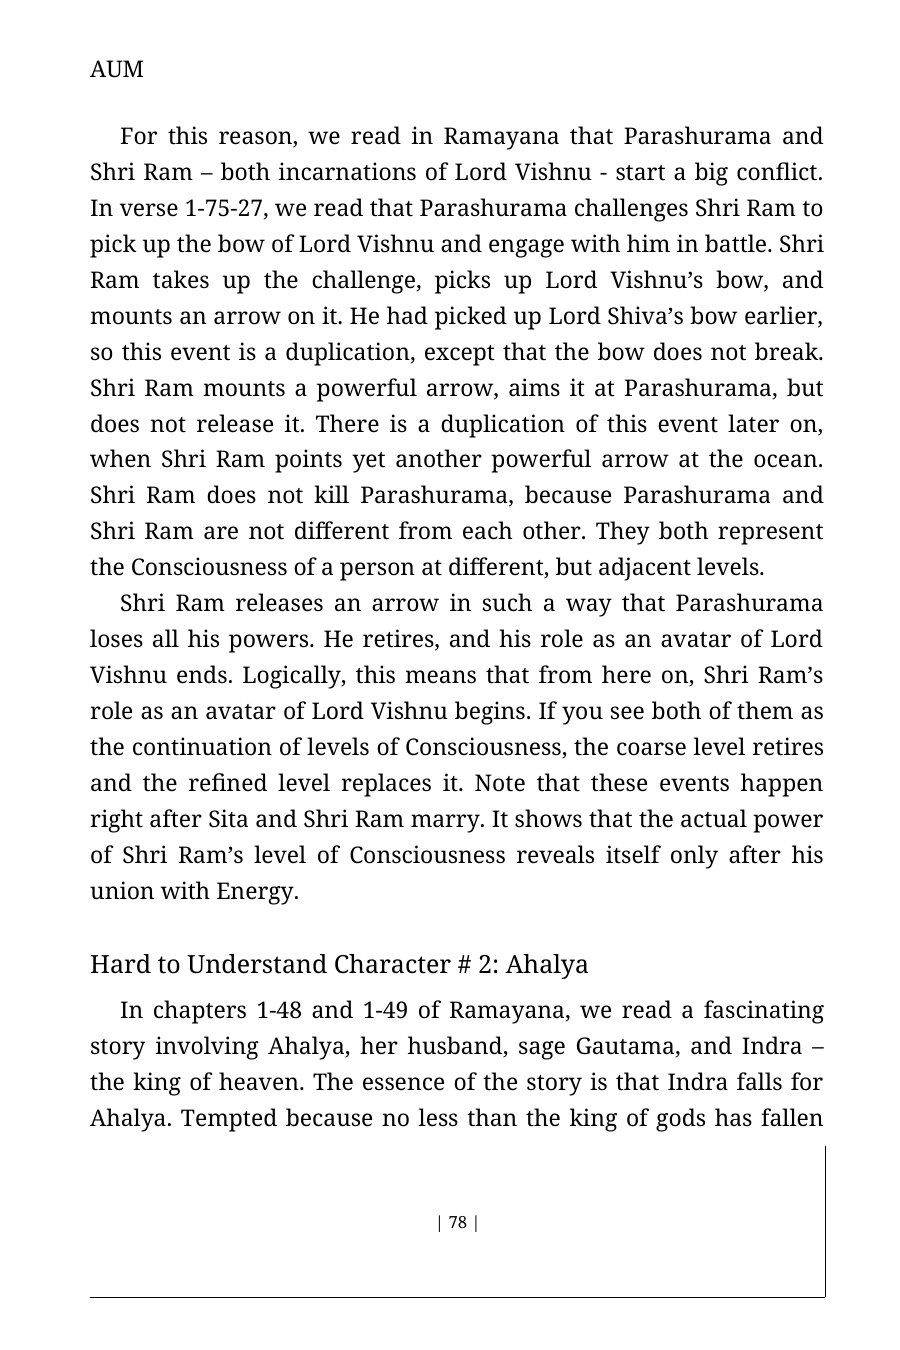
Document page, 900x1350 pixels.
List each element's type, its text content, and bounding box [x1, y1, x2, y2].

text For this reason, we read in Ramayana that Parashurama and Shri Ram – both incarnations of Lord Vishnu - start a big conflict. In verse 1-75-27, we read that Parashurama challenges Shri Ram to pick up the bow of Lord Vishnu and engage with him in battle. Shri Ram takes up the challenge, picks up Lord Vishnu’s bow, and mounts an arrow on it. He had picked up Lord Shiva’s bow earlier, so this event is a duplication, except that the bow does not break. Shri Ram mounts a powerful arrow, aims it at Parashurama, but does not release it. There is a duplication of this event later on, when Shri Ram points yet another powerful arrow at the ocean. Shri Ram does not kill Parashurama, because Parashurama and Shri Ram are not different from each other. They both represent the Consciousness of a person at different, but adjacent levels. [90, 120, 825, 582]
text Shri Ram releases an arrow in such a way that Parashurama loses all his powers. He retires, and his role as an avatar of Lord Vishnu ends. Logically, this means that from here on, Shri Ram’s role as an avatar of Lord Vishnu begins. If you see both of them as the continuation of levels of Consciousness, the coarse level retires and the refined level replaces it. Note that these events happen right after Sita and Shri Ram marry. It shows that the actual power of Shri Ram’s level of Consciousness reveals itself only after his union with Energy. [90, 587, 825, 906]
text In chapters 1-48 and 1-49 of Ramayana, we read a fascinating story involving Ahalya, her husband, sage Gautama, and Indra – the king of heaven. The essence of the story is that Indra falls for Ahalya. Tempted because no less than the king of gods has fallen [90, 994, 825, 1133]
subtitle Hard to Understand Character # 2: Ahalya [90, 947, 825, 981]
